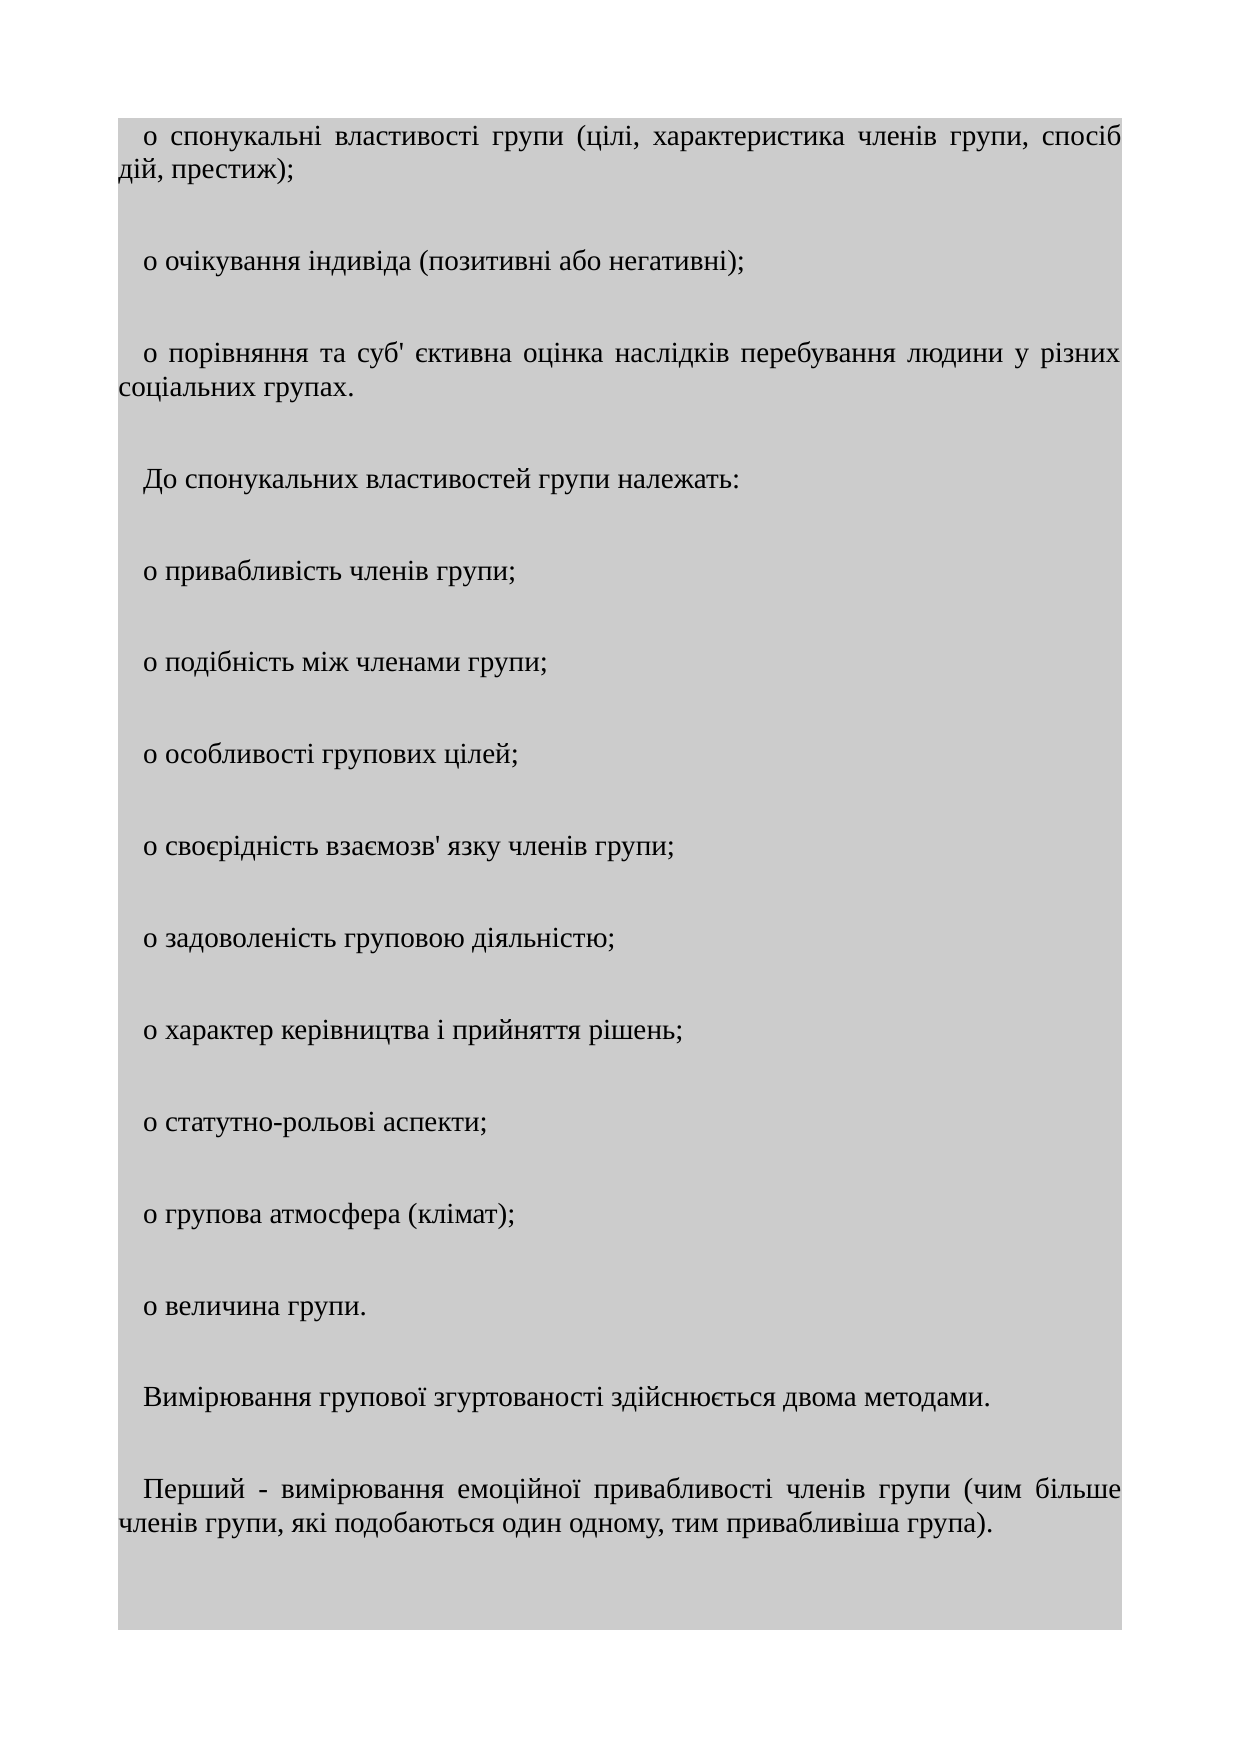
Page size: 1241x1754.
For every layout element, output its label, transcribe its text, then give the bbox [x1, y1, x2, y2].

text o очікування індивіда (позитивні або негативні); [118, 243, 1122, 277]
text o спонукальні властивості групи (цілі, характеристика членів групи, спосіб дій, престиж); [118, 118, 1122, 185]
text o порівняння та суб' єктивна оцінка наслідків перебування людини у різних соціальних групах. [118, 335, 1122, 402]
text До спонукальних властивостей групи належать: [118, 461, 1122, 494]
text Вимірювання групової згуртованості здійснюється двома методами. [118, 1379, 1122, 1413]
text Перший - вимірювання емоційної привабливості членів групи (чим більше членів групи, які подобаються один одному, тим привабливіша група). [118, 1471, 1122, 1538]
text o характер керівництва і прийняття рішень; [118, 1012, 1122, 1046]
text o задоволеність груповою діяльністю; [118, 920, 1122, 954]
text o своєрідність взаємозв' язку членів групи; [118, 828, 1122, 862]
text o особливості групових цілей; [118, 736, 1122, 770]
text o статутно-рольові аспекти; [118, 1104, 1122, 1137]
text o подібність між членами групи; [118, 644, 1122, 678]
text o привабливість членів групи; [118, 553, 1122, 586]
text o групова атмосфера (клімат); [118, 1196, 1122, 1229]
text o величина групи. [118, 1288, 1122, 1321]
